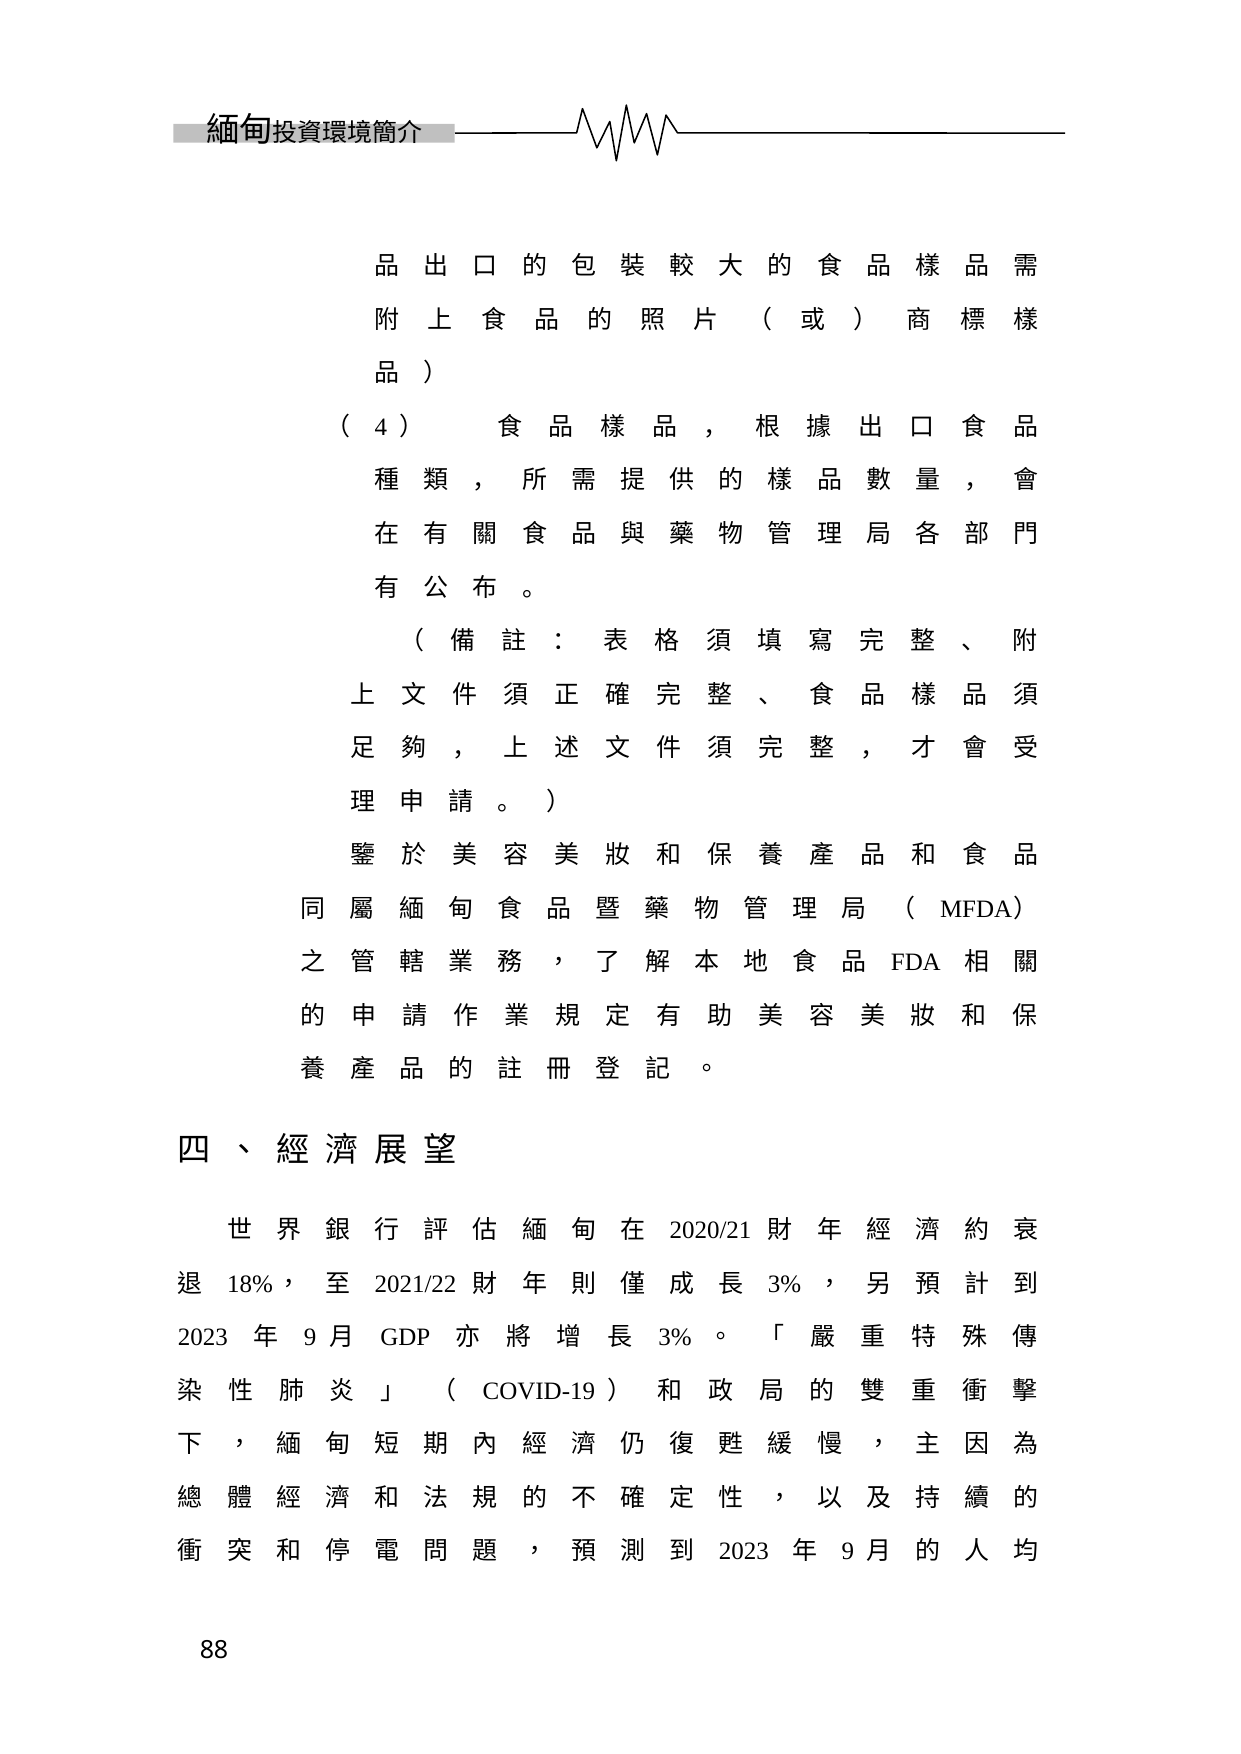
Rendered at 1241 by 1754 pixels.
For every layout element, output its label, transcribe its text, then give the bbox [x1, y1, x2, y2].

text （4） 食品樣品，根據出口食品種類，所需提供的樣品數量，會在有關食品與藥物管理局各部門有公布。 [301, 398, 1063, 612]
text 世界銀行評估緬甸在2020/21財年經濟約衰退18%，至2021/22財年則僅成長3%，另預計到2023年9月GDP亦將增長3%。「嚴重特殊傳染性肺炎」（COVID-19）和政局的雙重衝擊下，緬甸短期內經濟仍復甦緩慢，主因為總體經濟和法規的不確定性，以及持續的衝突和停電問題，預測到2023年9月的人均 [178, 1201, 1063, 1576]
text （備註：表格須填寫完整、附上文件須正確完整、食品樣品須足夠，上述文件須完整，才會受理申請。） [325, 612, 1063, 826]
text 鑒於美容美妝和保養產品和食品同屬緬甸食品暨藥物管理局（MFDA）之管轄業務，了解本地食品FDA相關的申請作業規定有助美容美妝和保養產品的註冊登記。 [276, 826, 1063, 1094]
text 品出口的包裝較大的食品樣品需附上食品的照片（或）商標樣品） [301, 237, 1063, 398]
text 四、經濟展望 [178, 1121, 1063, 1174]
